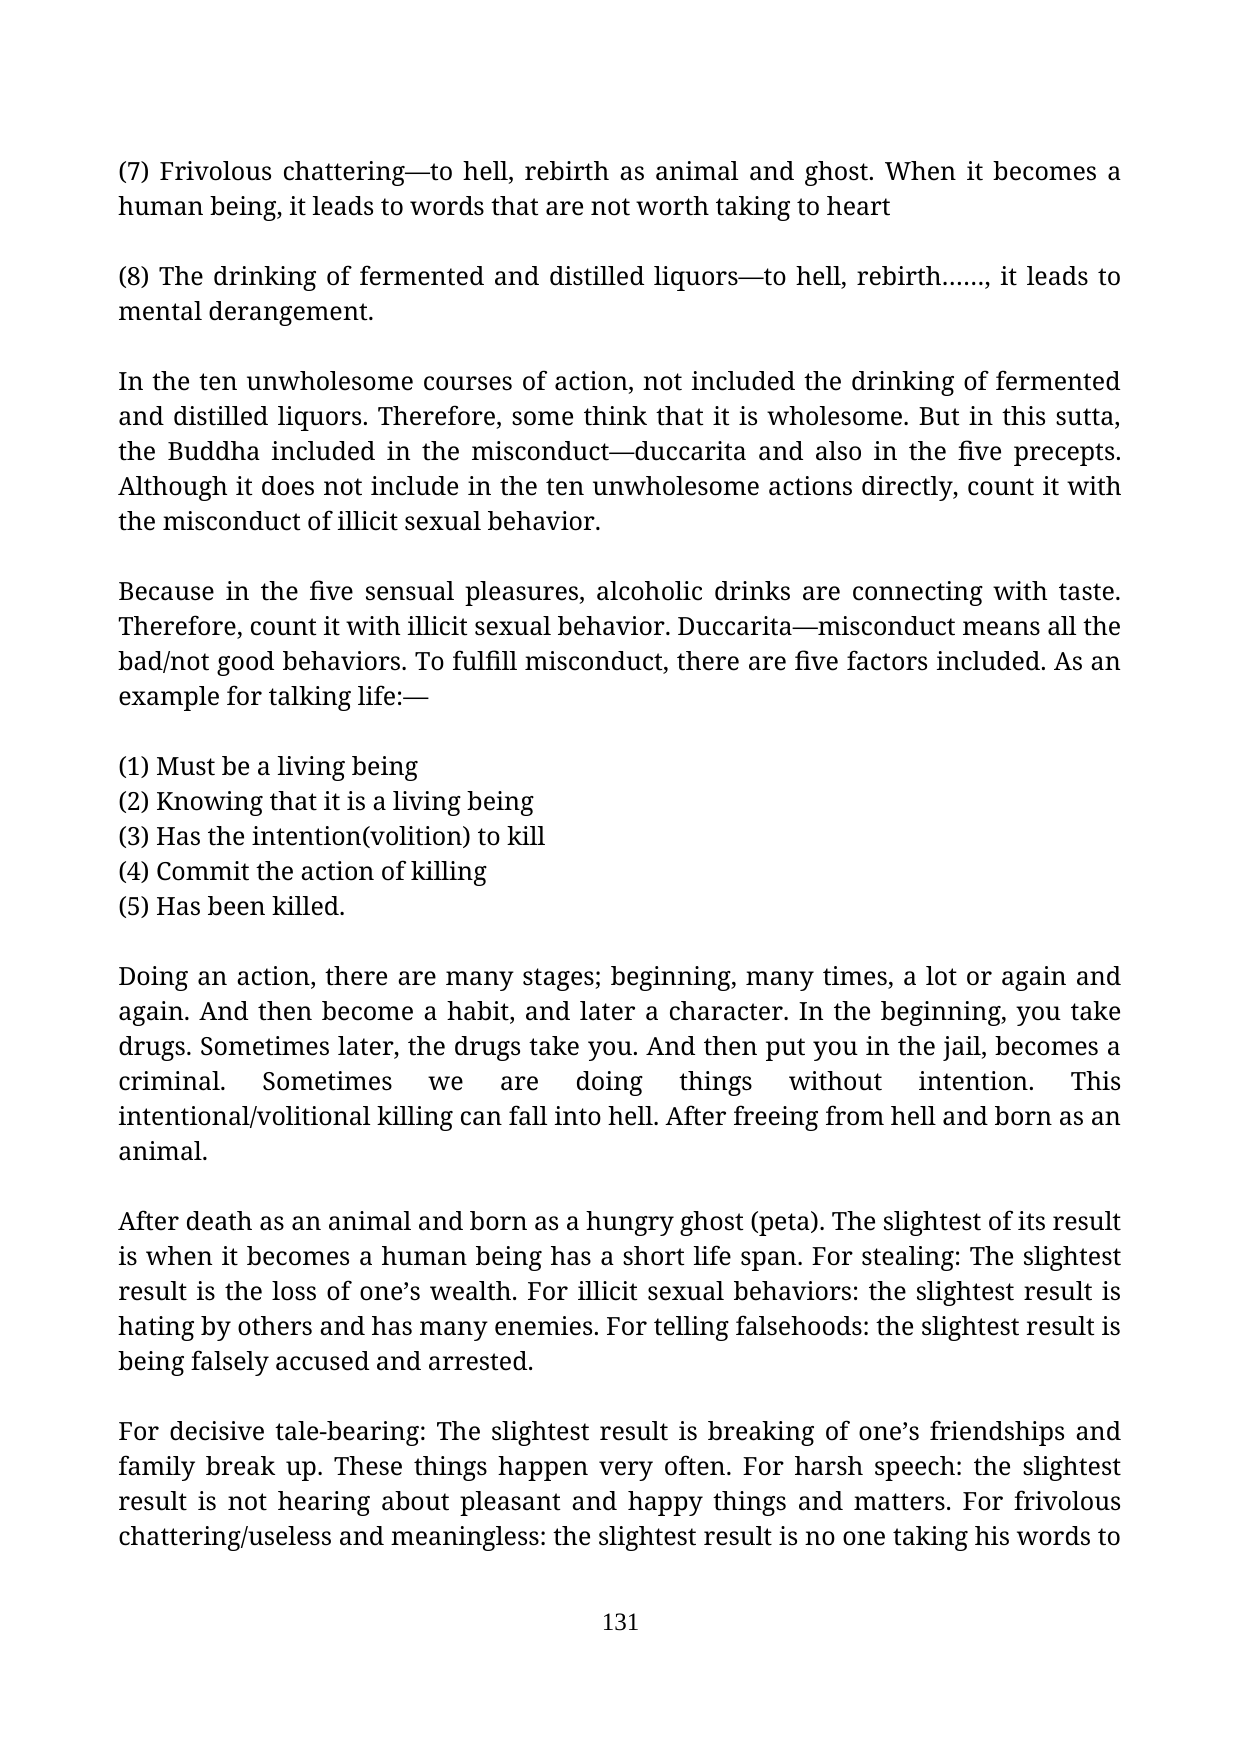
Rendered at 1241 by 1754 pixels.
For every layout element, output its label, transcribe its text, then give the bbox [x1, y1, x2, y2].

text (7) Frivolous chattering—to hell, rebirth as animal and ghost. When it becomes a human being, it leads to words that are not worth taking to heart (8) The drinking of fermented and distilled liquors—to hell, rebirth……, it leads to mental derangement. In the ten unwholesome courses of action, not included the drinking of fermented and distilled liquors. Therefore, some think that it is wholesome. But in this sutta, the Buddha included in the misconduct—duccarita and also in the five precepts. Although it does not include in the ten unwholesome actions directly, count it with the misconduct of illicit sexual behavior. Because in the five sensual pleasures, alcoholic drinks are connecting with taste. Therefore, count it with illicit sexual behavior. Duccarita—misconduct means all the bad/not good behaviors. To fulfill misconduct, there are five factors included. As an example for talking life:— (1) Must be a living being (2) Knowing that it is a living being (3) Has the intention(volition) to kill (4) Commit the action of killing (5) Has been killed. Doing an action, there are many stages; beginning, many times, a lot or again and again. And then become a habit, and later a character. In the beginning, you take drugs. Sometimes later, the drugs take you. And then put you in the jail, becomes a criminal. Sometimes we are doing things without intention. This intentional/volitional killing can fall into hell. After freeing from hell and born as an animal. After death as an animal and born as a hungry ghost (peta). The slightest of its result is when it becomes a human being has a short life span. For stealing: The slightest result is the loss of one’s wealth. For illicit sexual behaviors: the slightest result is hating by others and has many enemies. For telling falsehoods: the slightest result is being falsely accused and arrested. For decisive tale-bearing: The slightest result is breaking of one’s friendships and family break up. These things happen very often. For harsh speech: the slightest result is not hearing about pleasant and happy things and matters. For frivolous chattering/useless and meaningless: the slightest result is no one taking his words to [118, 118, 1122, 1553]
